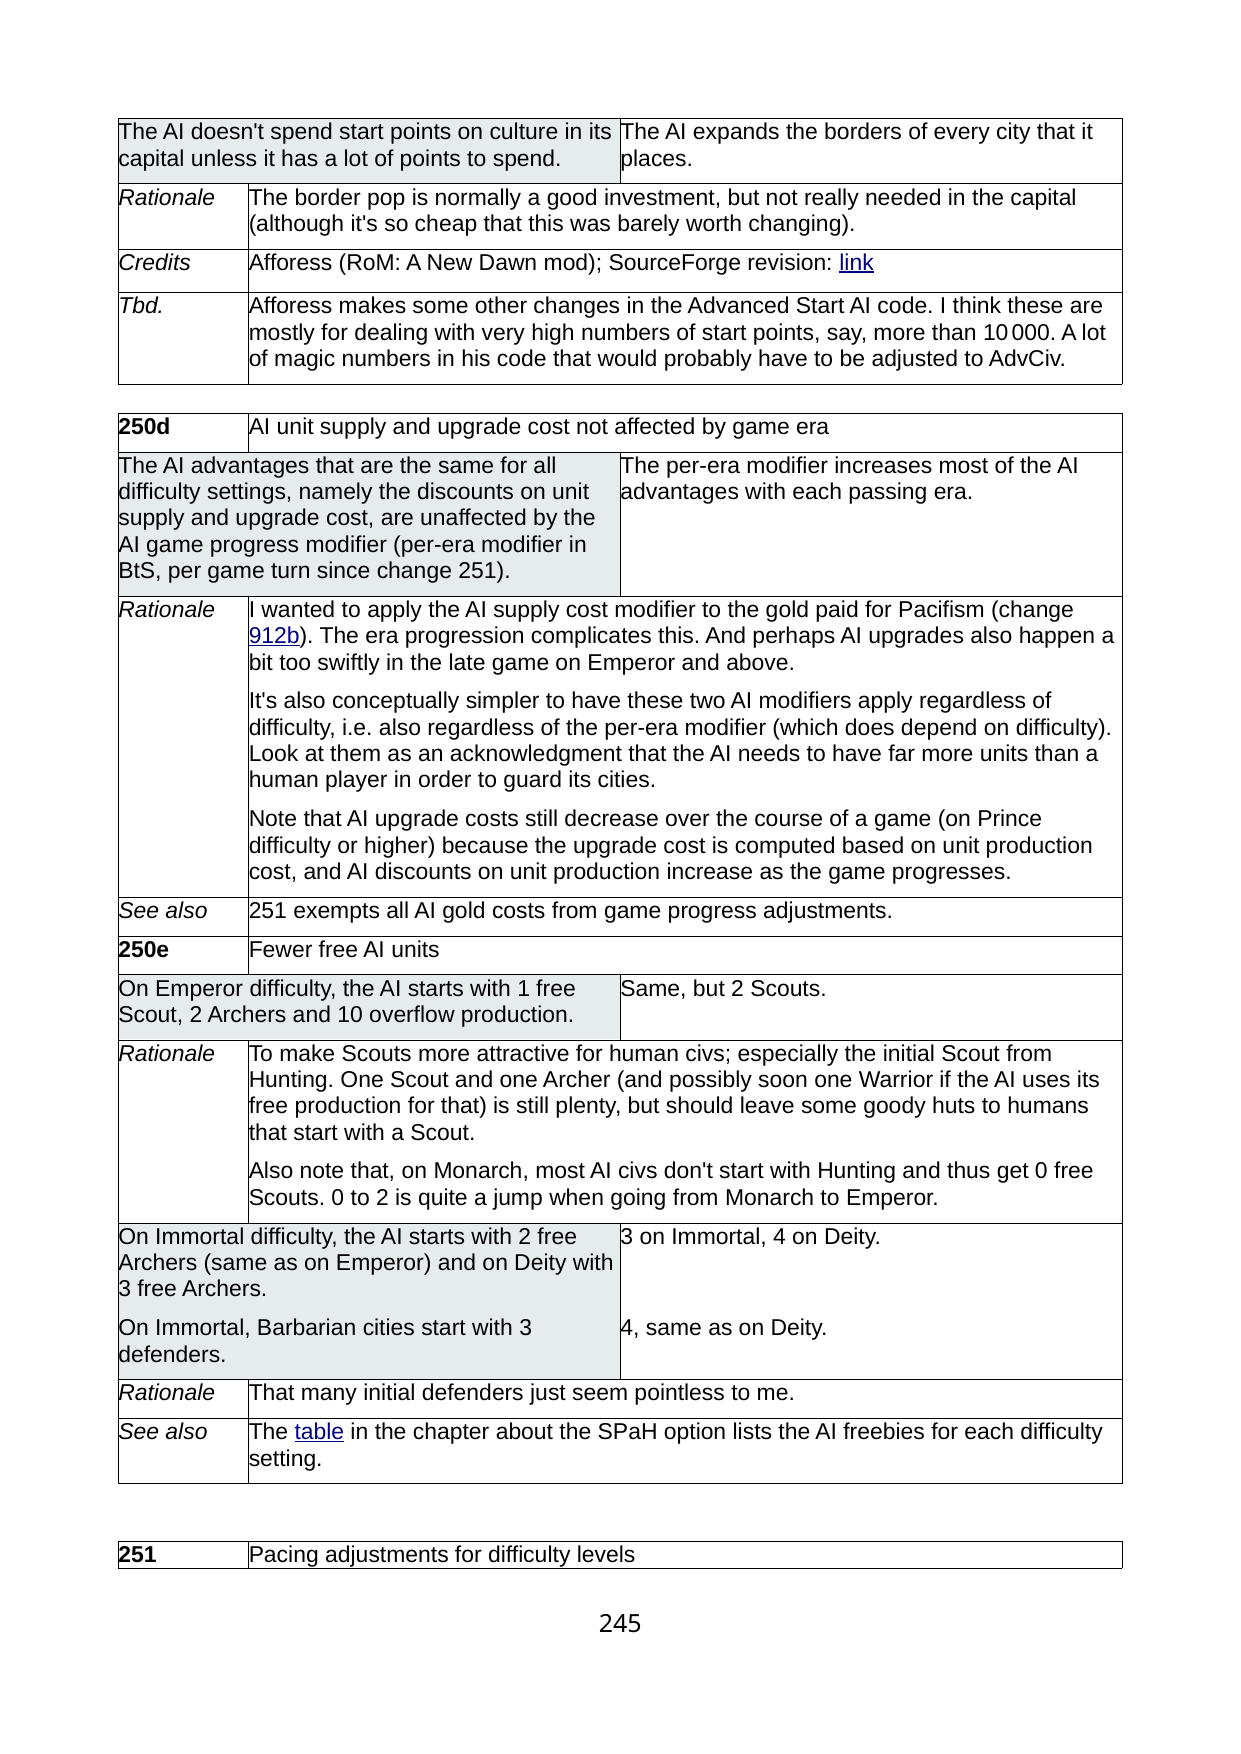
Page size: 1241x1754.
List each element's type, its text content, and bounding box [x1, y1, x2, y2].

table_cell 250e [119, 937, 248, 974]
table_header 251 [119, 1542, 248, 1567]
table_cell On Emperor difficulty, the AI starts with 1 free Scout, 2 Archers and 10 overflow production. [119, 975, 620, 1039]
table_cell Rationale [119, 1041, 248, 1223]
table_cell Rationale [119, 1380, 248, 1418]
table_cell The AI expands the borders of every city that it places. [621, 119, 1122, 183]
table_cell Tbd. [119, 293, 248, 384]
table_cell Afforess (RoM: A New Dawn mod); SourceForge revision: link [249, 250, 1122, 292]
table_cell Rationale [119, 597, 248, 897]
table_cell The AI doesn't spend start points on culture in its capital unless it has a lot of points to spend. [119, 119, 620, 183]
table_cell That many initial defenders just seem pointless to me. [249, 1380, 1122, 1418]
table_cell Credits [119, 250, 248, 292]
table_header 250d [119, 414, 248, 452]
table_cell 251 exempts all AI gold costs from game progress adjustments. [249, 898, 1122, 936]
table_cell On Immortal difficulty, the AI starts with 2 free Archers (same as on Emperor) and on Deity with 3 free Archers. On Immortal, Barbarian cities start with 3 defenders. [119, 1224, 620, 1379]
table_cell The per-era modifier increases most of the AI advantages with each passing era. [621, 453, 1122, 596]
table_cell See also [119, 1419, 248, 1483]
table_cell Same, but 2 Scouts. [621, 975, 1122, 1039]
table_cell I wanted to apply the AI supply cost modifier to the gold paid for Pacifism (change 912b). The era progression complicates this. And perhaps AI upgrades also happen a bit too swiftly in the late game on Emperor and above. It's also conceptually simpler to have these two AI modifiers apply regardless of difficulty, i.e. also regardless of the per-era modifier (which does depend on difficulty). Look at them as an acknowledgment that the AI needs to have far more units than a human player in order to guard its cities. Note that AI upgrade costs still decrease over the course of a game (on Prince difficulty or higher) because the upgrade cost is computed based on unit production cost, and AI discounts on unit production increase as the game progresses. [249, 597, 1122, 897]
table_header AI unit supply and upgrade cost not affected by game era [249, 414, 1122, 452]
table_cell The table in the chapter about the SPaH option lists the AI freebies for each difficulty setting. [249, 1419, 1122, 1483]
table_cell The AI advantages that are the same for all difficulty settings, namely the discounts on unit supply and upgrade cost, are unaffected by the AI game progress modifier (per-era modifier in BtS, per game turn since change 251). [119, 453, 620, 596]
table_cell To make Scouts more attractive for human civs; especially the initial Scout from Hunting. One Scout and one Archer (and possibly soon one Warrior if the AI uses its free production for that) is still plenty, but should leave some goody huts to humans that start with a Scout. Also note that, on Monarch, most AI civs don't start with Hunting and thus get 0 free Scouts. 0 to 2 is quite a jump when going from Monarch to Emperor. [249, 1041, 1122, 1223]
table_cell Fewer free AI units [249, 937, 1122, 974]
table_cell Afforess makes some other changes in the Advanced Start AI code. I think these are mostly for dealing with very high numbers of start points, say, more than 10 000. A lot of magic numbers in his code that would probably have to be adjusted to AdvCiv. [249, 293, 1122, 384]
table_cell See also [119, 898, 248, 936]
table_cell 3 on Immortal, 4 on Deity. 4, same as on Deity. [621, 1224, 1122, 1379]
table_cell The border pop is normally a good investment, but not really needed in the capital (although it's so cheap that this was barely worth changing). [249, 184, 1122, 248]
table_cell Rationale [119, 184, 248, 248]
table_header Pacing adjustments for difficulty levels [249, 1542, 1122, 1567]
